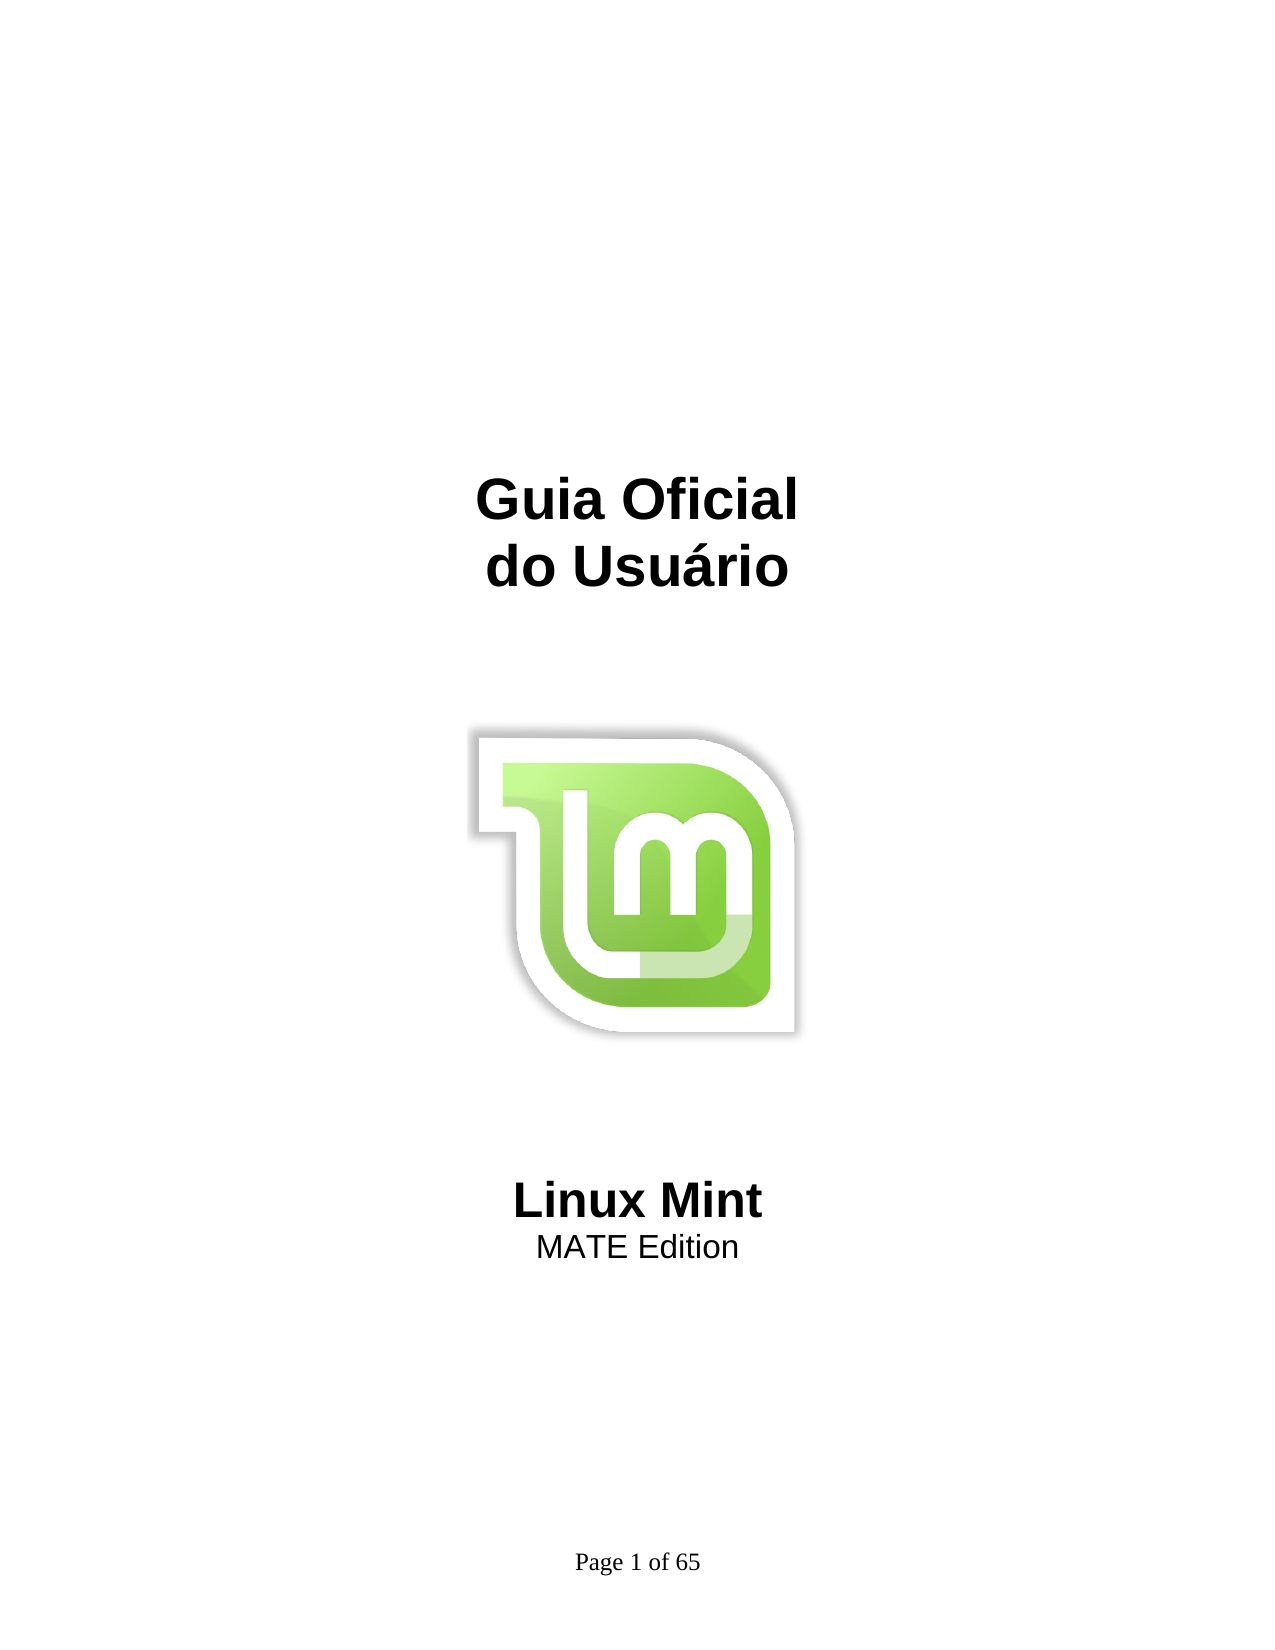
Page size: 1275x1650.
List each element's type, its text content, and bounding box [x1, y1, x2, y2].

text Guia Oficial [187, 465, 1087, 532]
text Linux Mint [187, 1170, 1087, 1228]
text do Usuário [187, 532, 1087, 599]
picture [466, 722, 809, 1046]
text MATE Edition [187, 1228, 1087, 1266]
